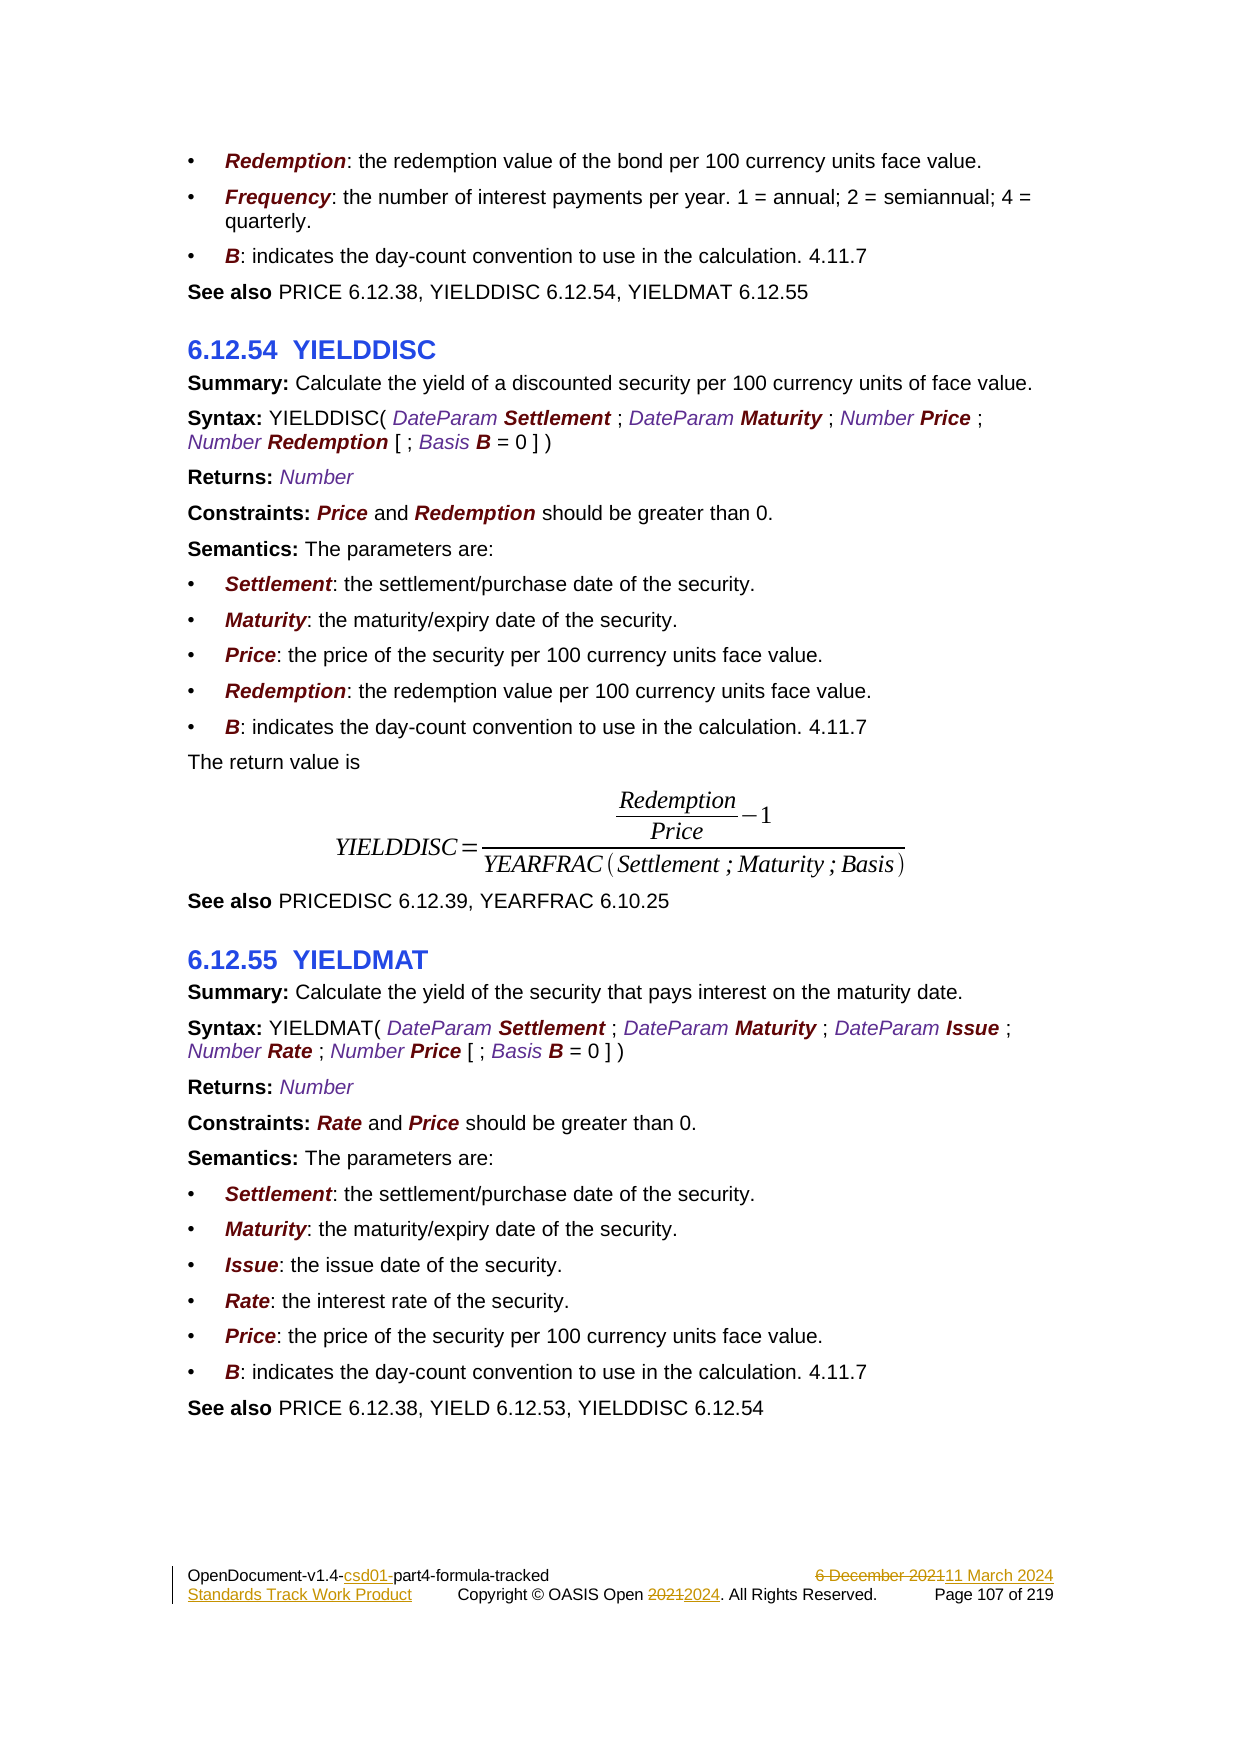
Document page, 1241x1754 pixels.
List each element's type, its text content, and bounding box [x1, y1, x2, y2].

list Price: the price of the security per 100 currency units face value. [187, 1325, 1053, 1348]
list Price: the price of the security per 100 currency units face value. [187, 644, 1053, 667]
text Syntax: YIELDMAT( DateParam Settlement ; DateParam Maturity ; DateParam Issue ; Number Rate ; Number Price [ ; Basis B = 0 ] ) [187, 1016, 1053, 1063]
text See also PRICE 6.12.38, YIELDDISC 6.12.54, YIELDMAT 6.12.55 [187, 280, 1053, 304]
text Syntax: YIELDDISC( DateParam Settlement ; DateParam Maturity ; Number Price ; Number Redemption [ ; Basis B = 0 ] ) [187, 407, 1053, 454]
text Summary: Calculate the yield of the security that pays interest on the maturity date. [187, 981, 1053, 1004]
list Settlement: the settlement/purchase date of the security. [187, 1182, 1053, 1206]
text See also PRICEDISC 6.12.39, YEARFRAC 6.10.25 [187, 890, 1053, 913]
text Returns: Number [187, 466, 1053, 489]
list Issue: the issue date of the security. [187, 1253, 1053, 1277]
subtitle YIELDDISC [187, 335, 1053, 365]
text Constraints: Price and Redemption should be greater than 0. [187, 501, 1053, 525]
list B: indicates the day-count convention to use in the calculation. 4.11.7 [187, 245, 1053, 268]
list B: indicates the day-count convention to use in the calculation. 4.11.7 [187, 715, 1053, 739]
subtitle YIELDMAT [187, 944, 1053, 974]
list Rate: the interest rate of the security. [187, 1289, 1053, 1313]
text See also PRICE 6.12.38, YIELD 6.12.53, YIELDDISC 6.12.54 [187, 1396, 1053, 1419]
list Maturity: the maturity/expiry date of the security. [187, 608, 1053, 632]
text The return value is [187, 751, 1053, 774]
text Semantics: The parameters are: [187, 1147, 1053, 1170]
text Constraints: Rate and Price should be greater than 0. [187, 1111, 1053, 1134]
list B: indicates the day-count convention to use in the calculation. 4.11.7 [187, 1360, 1053, 1384]
list Frequency: the number of interest payments per year. 1 = annual; 2 = semiannual; 4 = quarterly. [187, 186, 1053, 233]
list Settlement: the settlement/purchase date of the security. [187, 573, 1053, 596]
text Returns: Number [187, 1075, 1053, 1099]
text Summary: Calculate the yield of a discounted security per 100 currency units of face value. [187, 371, 1053, 394]
list Redemption: the redemption value per 100 currency units face value. [187, 679, 1053, 703]
list Redemption: the redemption value of the bond per 100 currency units face value. [187, 150, 1053, 173]
text Semantics: The parameters are: [187, 537, 1053, 561]
list Maturity: the maturity/expiry date of the security. [187, 1218, 1053, 1241]
